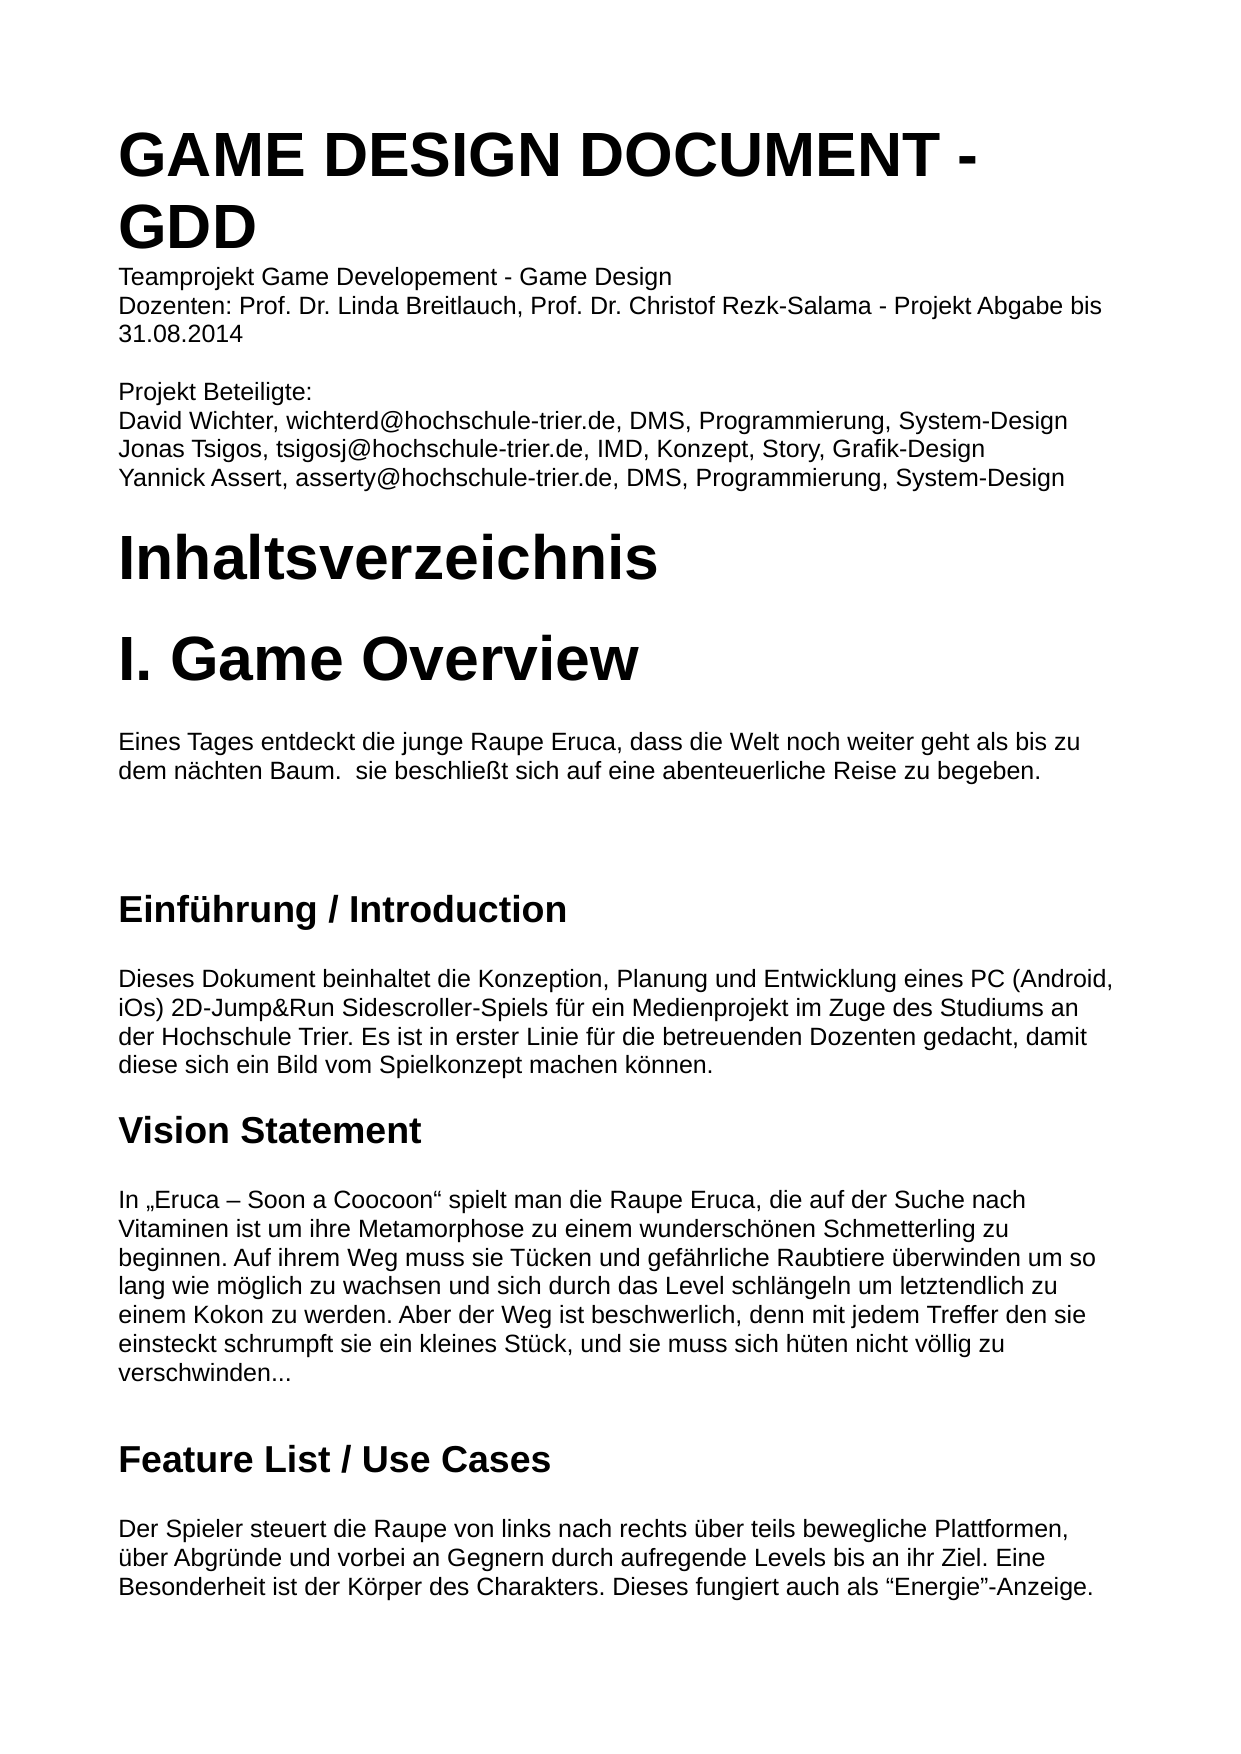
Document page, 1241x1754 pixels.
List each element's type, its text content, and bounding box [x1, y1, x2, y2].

text Feature List / Use Cases [118, 1437, 1122, 1480]
text Eines Tages entdeckt die junge Raupe Eruca, dass die Welt noch weiter geht als bis zu dem nächten Baum. sie beschließt sich auf eine abenteuerliche Reise zu begeben. [118, 727, 1122, 785]
text Yannick Assert, asserty@hochschule-trier.de, DMS, Programmierung, System-Design [118, 463, 1122, 492]
text Jonas Tsigos, tsigosj@hochschule-trier.de, IMD, Konzept, Story, Grafik-Design [118, 434, 1122, 463]
text Dieses Dokument beinhaltet die Konzeption, Planung und Entwicklung eines PC (Android, iOs) 2D-Jump&Run Sidescroller-Spiels für ein Medienprojekt im Zuge des Studiums an der Hochschule Trier. Es ist in erster Linie für die betreuenden Dozenten gedacht, damit diese sich ein Bild vom Spielkonzept machen können. [118, 964, 1122, 1079]
text Inhaltsverzeichnis [118, 521, 1122, 592]
text Vision Statement [118, 1108, 1122, 1151]
text Einführung / Introduction [118, 887, 1122, 930]
text Teamprojekt Game Developement - Game Design [118, 262, 1122, 291]
text David Wichter, wichterd@hochschule-trier.de, DMS, Programmierung, System-Design [118, 406, 1122, 434]
text GAME DESIGN DOCUMENT - GDD [118, 118, 1122, 262]
text Dozenten: Prof. Dr. Linda Breitlauch, Prof. Dr. Christof Rezk-Salama - Projekt Abgabe bis 31.08.2014 [118, 291, 1122, 348]
text I. Game Overview [118, 621, 1122, 693]
text In „Eruca – Soon a Coocoon“ spielt man die Raupe Eruca, die auf der Suche nach Vitaminen ist um ihre Metamorphose zu einem wunderschönen Schmetterling zu beginnen. Auf ihrem Weg muss sie Tücken und gefährliche Raubtiere überwinden um so lang wie möglich zu wachsen und sich durch das Level schlängeln um letztendlich zu einem Kokon zu werden. Aber der Weg ist beschwerlich, denn mit jedem Treffer den sie einsteckt schrumpft sie ein kleines Stück, und sie muss sich hüten nicht völlig zu verschwinden... [118, 1185, 1122, 1386]
text Projekt Beteiligte: [118, 377, 1122, 406]
text Der Spieler steuert die Raupe von links nach rechts über teils bewegliche Plattformen, über Abgründe und vorbei an Gegnern durch aufregende Levels bis an ihr Ziel. Eine Besonderheit ist der Körper des Charakters. Dieses fungiert auch als “Energie”-Anzeige. [118, 1514, 1122, 1601]
